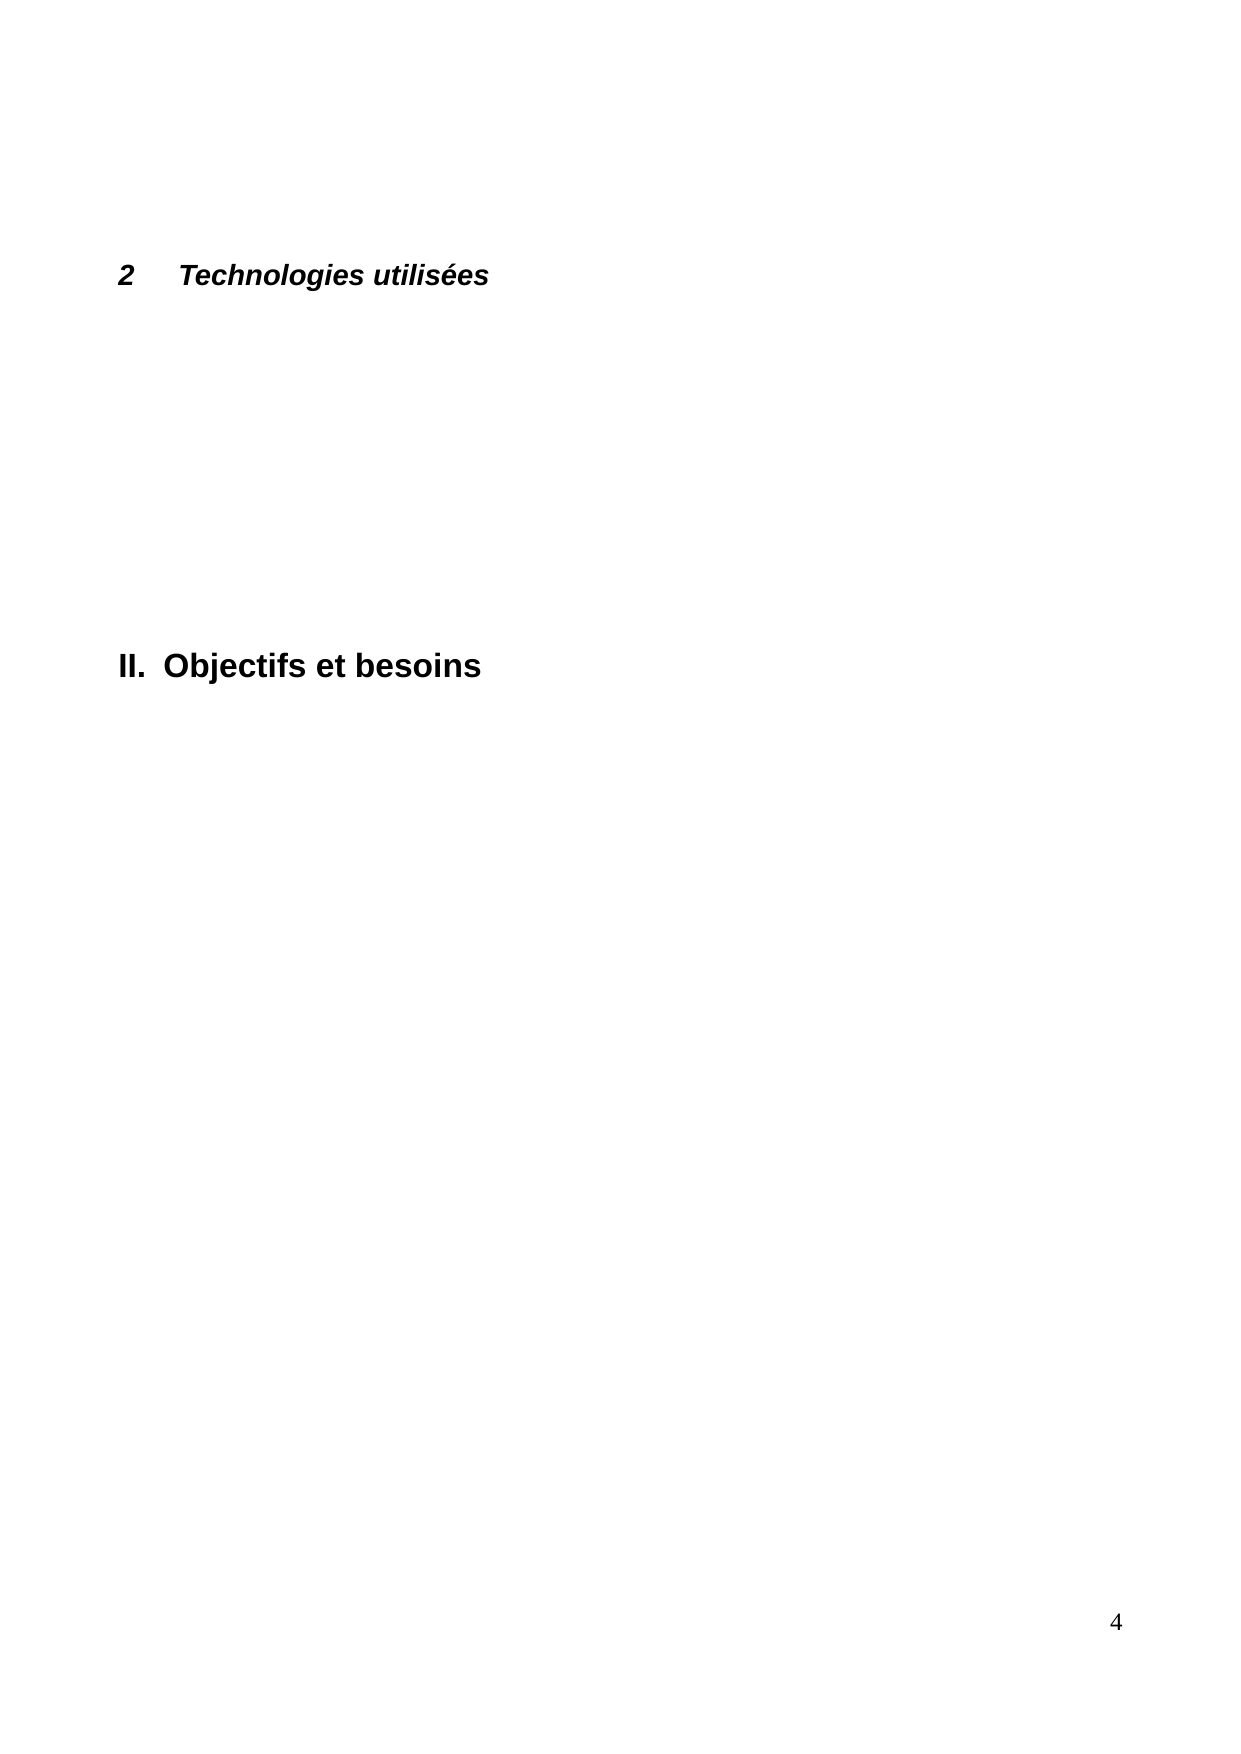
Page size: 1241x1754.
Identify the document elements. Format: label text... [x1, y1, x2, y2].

subtitle Objectifs et besoins [118, 645, 1122, 684]
subtitle Technologies utilisées [118, 258, 1122, 292]
